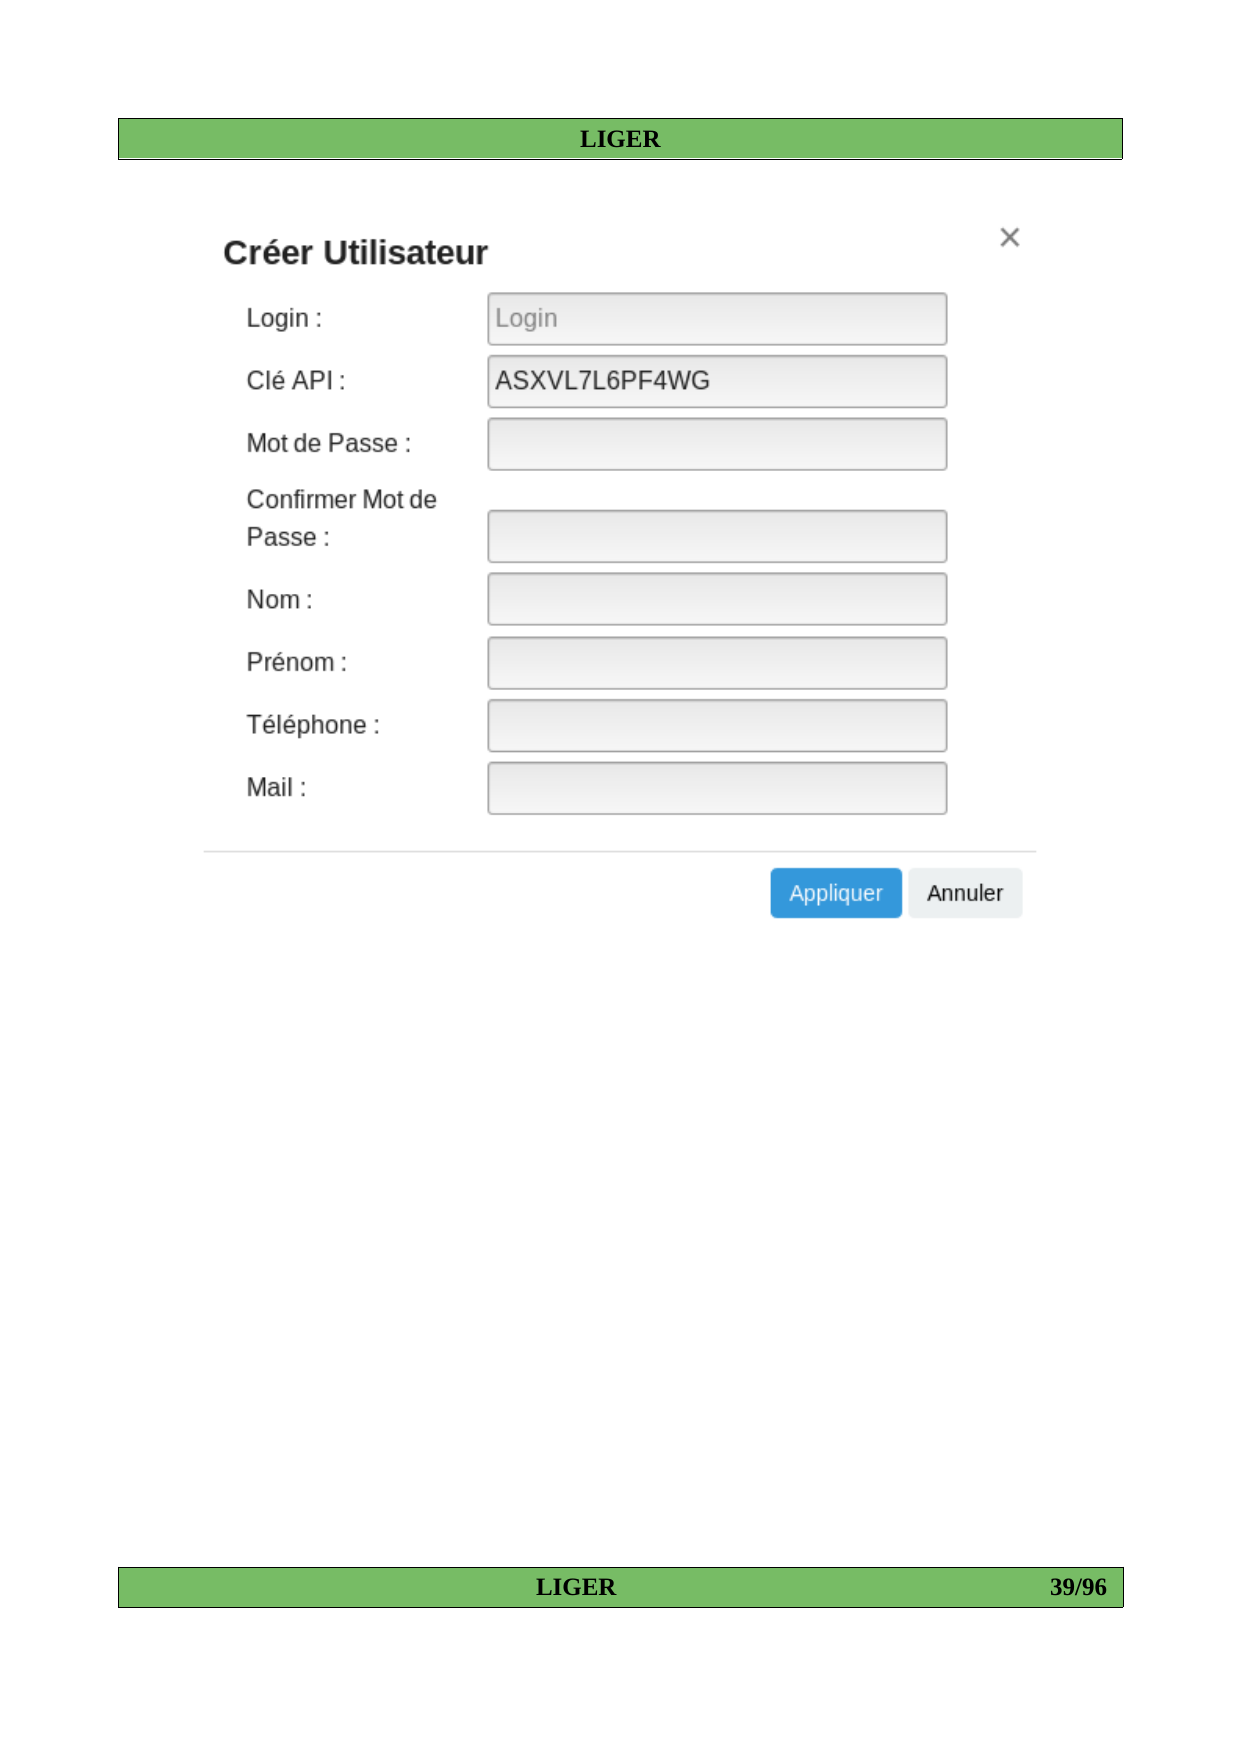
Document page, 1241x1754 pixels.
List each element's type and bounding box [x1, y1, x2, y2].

picture [203, 216, 1037, 934]
